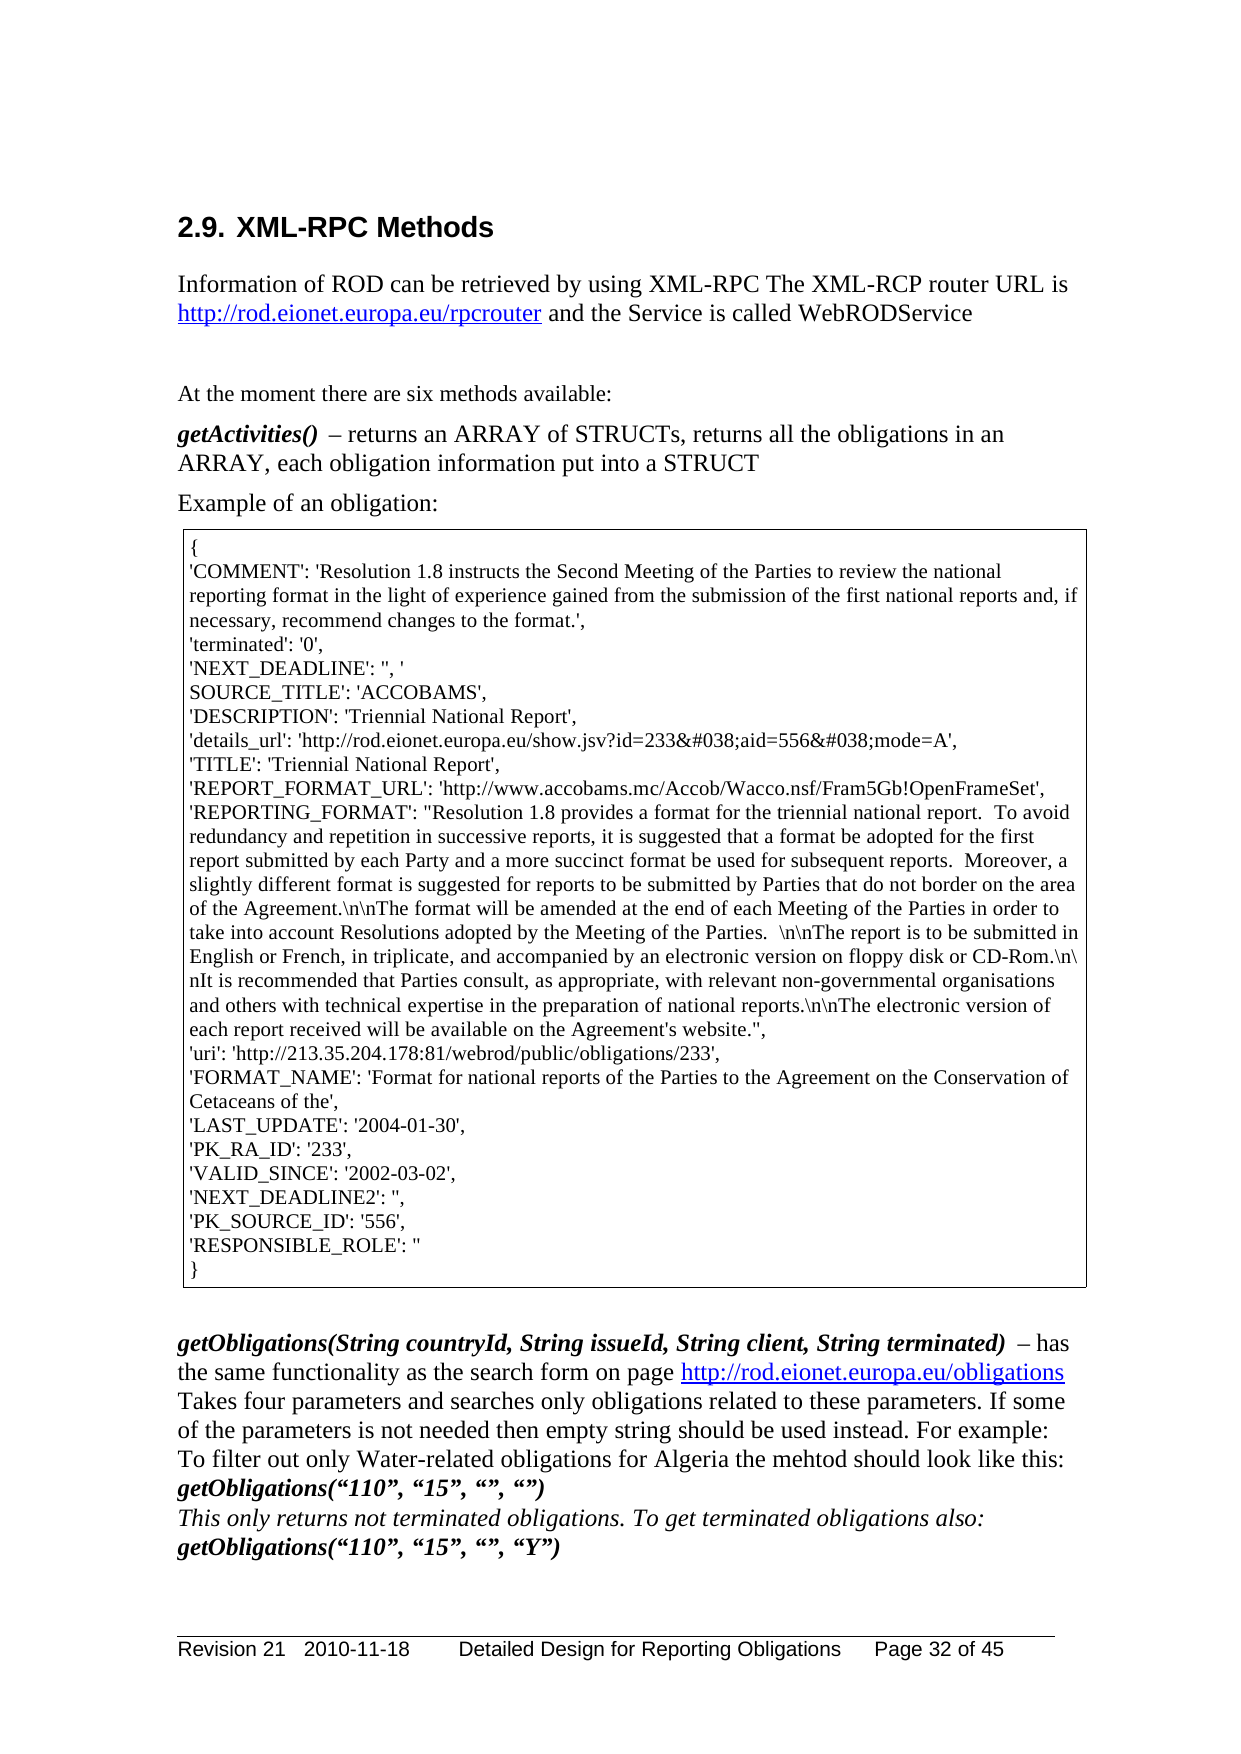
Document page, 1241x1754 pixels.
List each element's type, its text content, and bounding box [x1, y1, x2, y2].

text 'LAST_UPDATE': '2004-01-30', [184, 1107, 1086, 1131]
subtitle XML-RPC Methods [177, 210, 1092, 244]
text 'NEXT_DEADLINE2': '', [184, 1179, 1086, 1203]
text 'REPORT_FORMAT_URL': 'http://www.accobams.mc/Accob/Wacco.nsf/Fram5Gb!OpenFrameSet', [184, 770, 1086, 794]
text 'VALID_SINCE': '2002-03-02', [184, 1155, 1086, 1179]
text 'terminated': '0', [184, 625, 1086, 649]
text 'RESPONSIBLE_ROLE': '' [184, 1227, 1086, 1251]
text 'TITLE': 'Triennial National Report', [184, 746, 1086, 770]
text 'DESCRIPTION': 'Triennial National Report', [184, 698, 1086, 722]
text { [184, 530, 1086, 553]
text SOURCE_TITLE': 'ACCOBAMS', [184, 673, 1086, 698]
text 'NEXT_DEADLINE': '', ' [184, 649, 1086, 673]
text getActivities() – returns an ARRAY of STRUCTs, returns all the obligations in an ARRAY, each obligation information put into a STRUCT [177, 418, 1092, 477]
text Example of an obligation: [177, 488, 1092, 517]
text Information of ROD can be retrieved by using XML-RPC The XML-RCP router URL is http://rod.eionet.europa.eu/rpcrouter and the Service is called WebRODService [177, 269, 1092, 327]
text 'details_url': 'http://rod.eionet.europa.eu/show.jsv?id=233&#038;aid=556&#038;mode=A', [184, 722, 1086, 746]
text 'REPORTING_FORMAT': "Resolution 1.8 provides a format for the triennial national report. To avoid redundancy and repetition in successive reports, it is suggested that a format be adopted for the first report submitted by each Party and a more succinct format be used for subsequent reports. Moreover, a slightly different format is suggested for reports to be submitted by Parties that do not border on the area of the Agreement.\n\nThe format will be amended at the end of each Meeting of the Parties in order to take into account Resolutions adopted by the Meeting of the Parties. \n\nThe report is to be submitted in English or French, in triplicate, and accompanied by an electronic version on floppy disk or CD-Rom.\n\nIt is recommended that Parties consult, as appropriate, with relevant non-governmental organisations and others with technical expertise in the preparation of national reports.\n\nThe electronic version of each report received will be available on the Agreement's website.", [184, 794, 1086, 1034]
text 'uri': 'http://213.35.204.178:81/webrod/public/obligations/233', [184, 1034, 1086, 1058]
text } [184, 1251, 1086, 1287]
text 'COMMENT': 'Resolution 1.8 instructs the Second Meeting of the Parties to review the national reporting format in the light of experience gained from the submission of the first national reports and, if necessary, recommend changes to the format.', [184, 553, 1086, 625]
text 'PK_SOURCE_ID': '556', [184, 1203, 1086, 1227]
text 'PK_RA_ID': '233', [184, 1131, 1086, 1155]
text getObligations(String countryId, String issueId, String client, String terminated) – has the same functionality as the search form on page http://rod.eionet.europa.eu/obligations Takes four parameters and searches only obligations related to these parameters. If some of the parameters is not needed then empty string should be used instead. For example: To filter out only Water-related obligations for Algeria the mehtod should look like this: getObligations(“110”, “15”, “”, “”) This only returns not terminated obligations. To get terminated obligations also: getObligations(“110”, “15”, “”, “Y”) [177, 1328, 1092, 1561]
text At the moment there are six methods available: [177, 379, 1092, 406]
text 'FORMAT_NAME': 'Format for national reports of the Parties to the Agreement on the Conservation of Cetaceans of the', [184, 1058, 1086, 1107]
